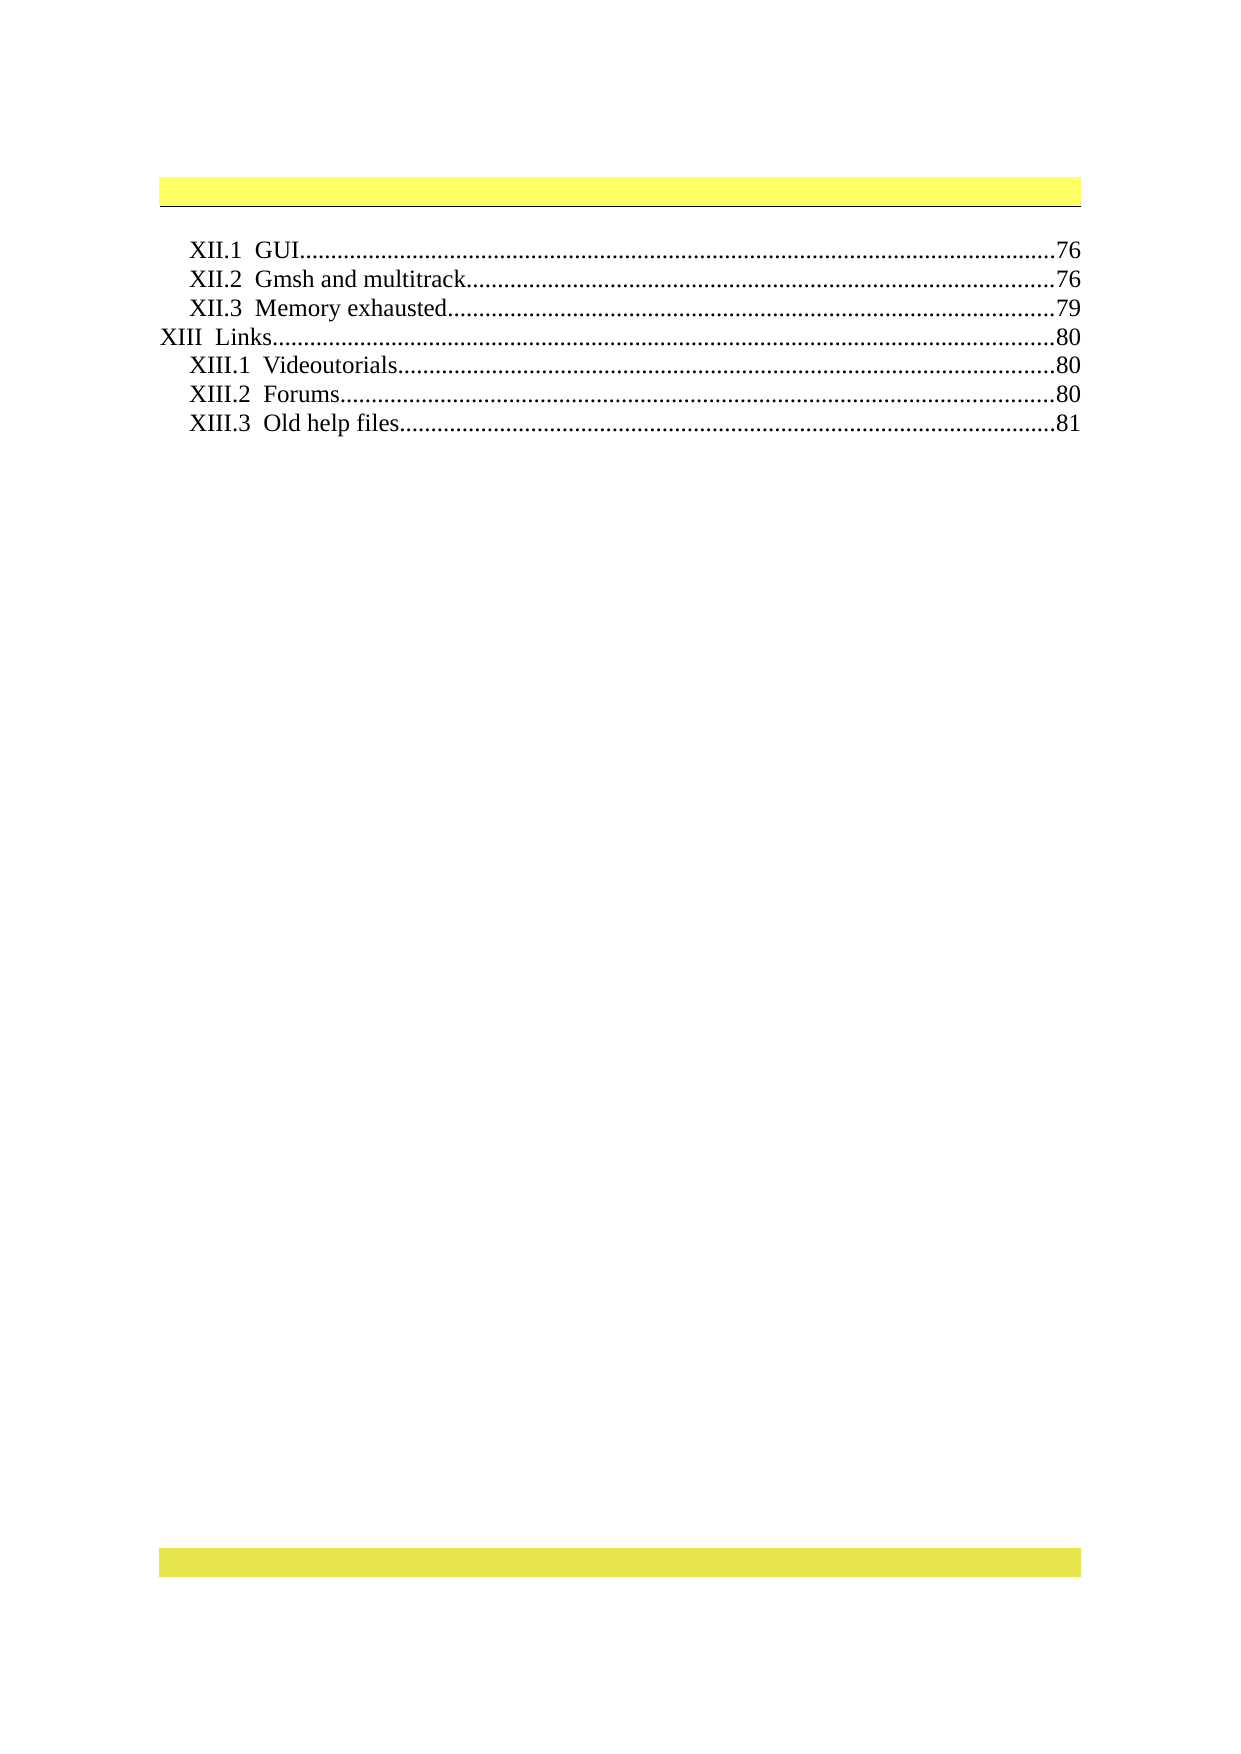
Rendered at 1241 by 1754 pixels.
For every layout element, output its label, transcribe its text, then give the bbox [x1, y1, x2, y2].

text XIII.2 Forums 80 [189, 379, 1081, 408]
text XIII.3 Old help files 81 [189, 408, 1081, 437]
text XIII Links 80 [159, 322, 1081, 351]
text XII.3 Memory exhausted 79 [189, 293, 1081, 322]
text XII.2 Gmsh and multitrack 76 [189, 264, 1081, 293]
text XII.1 GUI 76 [189, 236, 1081, 264]
text XIII.1 Videoutorials 80 [189, 351, 1081, 379]
